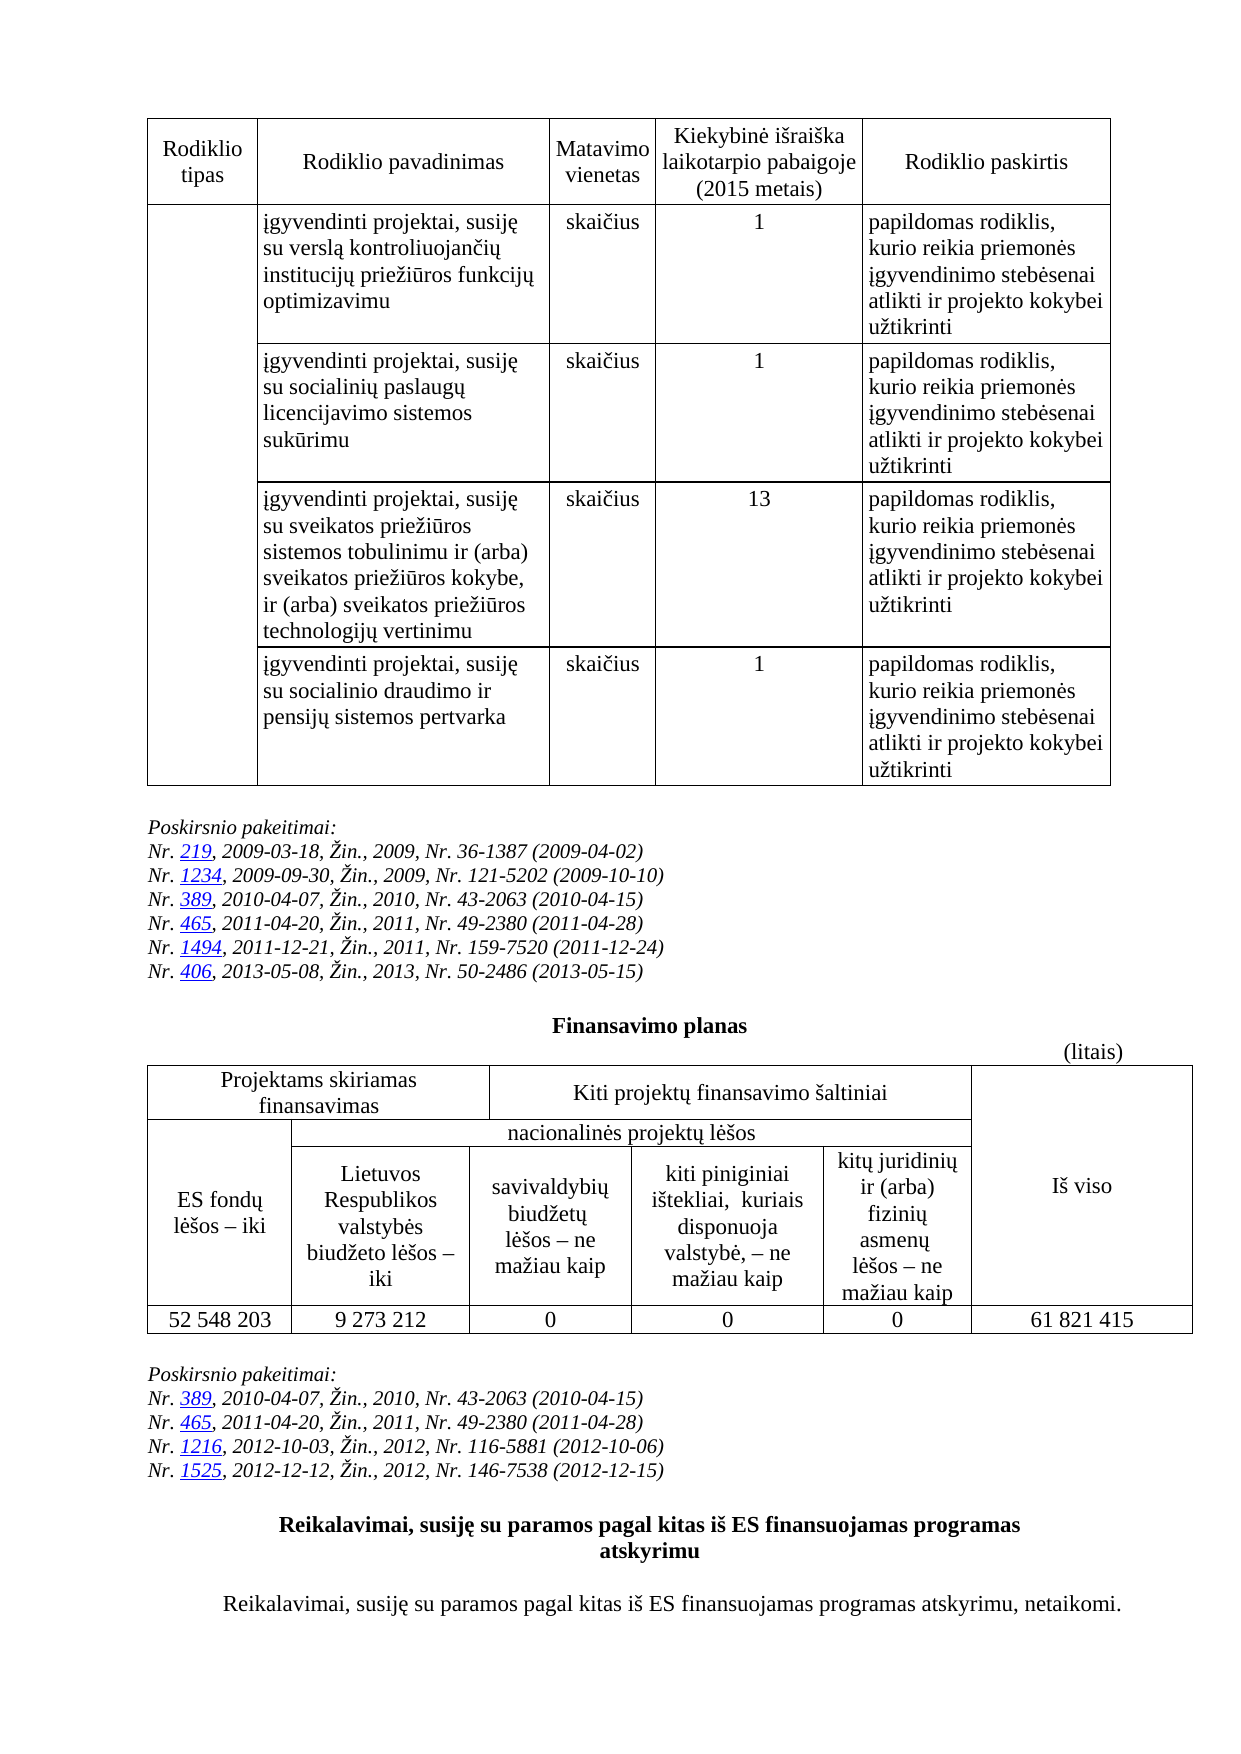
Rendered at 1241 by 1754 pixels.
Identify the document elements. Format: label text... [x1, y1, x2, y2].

text Nr. 1525, 2012-12-12, Žin., 2012, Nr. 146-7538 (2012-12-15) [148, 1458, 1152, 1482]
table_cell papildomas rodiklis, kurio reikia priemonės įgyvendinimo stebėsenai atlikti ir projekto kokybei užtikrinti [863, 344, 1110, 481]
table_header Kiti projektų finansavimo šaltiniai [490, 1066, 971, 1118]
text Nr. 219, 2009-03-18, Žin., 2009, Nr. 36-1387 (2009-04-02) [148, 839, 1152, 863]
table_header Projektams skiriamas finansavimas [148, 1066, 489, 1118]
table_cell papildomas rodiklis, kurio reikia priemonės įgyvendinimo stebėsenai atlikti ir projekto kokybei užtikrinti [863, 648, 1110, 785]
text Nr. 406, 2013-05-08, Žin., 2013, Nr. 50-2486 (2013-05-15) [148, 959, 1152, 983]
table_cell įgyvendinti projektai, susiję su socialinių paslaugų licencijavimo sistemos sukūrimu [258, 344, 549, 481]
table_header Rodiklio paskirtis [863, 119, 1110, 204]
table_cell papildomas rodiklis, kurio reikia priemonės įgyvendinimo stebėsenai atlikti ir projekto kokybei užtikrinti [863, 205, 1110, 343]
text Nr. 1216, 2012-10-03, Žin., 2012, Nr. 116-5881 (2012-10-06) [148, 1434, 1152, 1458]
table_cell skaičius [550, 483, 655, 646]
text Reikalavimai, susiję su paramos pagal kitas iš ES finansuojamas programas atskyrimu [148, 1511, 1152, 1564]
table_cell 1 [656, 648, 862, 785]
table_cell 13 [656, 483, 862, 646]
text Finansavimo planas [148, 1012, 1152, 1038]
table_cell skaičius [550, 205, 655, 343]
text (litais) [148, 1038, 1152, 1065]
text Poskirsnio pakeitimai: [148, 815, 1152, 839]
table_cell ES fondų lėšos – iki [148, 1120, 291, 1305]
text Nr. 465, 2011-04-20, Žin., 2011, Nr. 49-2380 (2011-04-28) [148, 911, 1152, 935]
table_cell skaičius [550, 344, 655, 481]
table_header Kiekybinė išraiška laikotarpio pabaigoje (2015 metais) [656, 119, 862, 204]
table_cell 0 [470, 1306, 631, 1332]
table_cell 0 [824, 1306, 971, 1332]
table_header Matavimo vienetas [550, 119, 655, 204]
table_cell 1 [656, 344, 862, 481]
table_cell 0 [632, 1306, 823, 1332]
text Nr. 1494, 2011-12-21, Žin., 2011, Nr. 159-7520 (2011-12-24) [148, 935, 1152, 959]
table_header Rodiklio tipas [148, 119, 257, 204]
table_cell kitų juridinių ir (arba) fizinių asmenų lėšos – ne mažiau kaip [824, 1147, 971, 1305]
table_cell [148, 205, 257, 785]
table_cell skaičius [550, 648, 655, 785]
text Nr. 1234, 2009-09-30, Žin., 2009, Nr. 121-5202 (2009-10-10) [148, 863, 1152, 887]
table_cell kiti piniginiai ištekliai, kuriais disponuoja valstybė, – ne mažiau kaip [632, 1147, 823, 1305]
text Nr. 465, 2011-04-20, Žin., 2011, Nr. 49-2380 (2011-04-28) [148, 1410, 1152, 1434]
text Poskirsnio pakeitimai: [148, 1362, 1152, 1386]
table_cell savivaldybių biudžetų lėšos – ne mažiau kaip [470, 1147, 631, 1305]
table_cell 9 273 212 [292, 1306, 469, 1332]
text Nr. 389, 2010-04-07, Žin., 2010, Nr. 43-2063 (2010-04-15) [148, 1386, 1152, 1410]
table_cell įgyvendinti projektai, susiję su socialinio draudimo ir pensijų sistemos pertvarka [258, 648, 549, 785]
table_cell įgyvendinti projektai, susiję su sveikatos priežiūros sistemos tobulinimu ir (arba) sveikatos priežiūros kokybe, ir (arba) sveikatos priežiūros technologijų vertinimu [258, 483, 549, 646]
table_cell nacionalinės projektų lėšos [292, 1120, 971, 1146]
table_cell 1 [656, 205, 862, 343]
table_cell 61 821 415 [972, 1306, 1192, 1332]
table_header Rodiklio pavadinimas [258, 119, 549, 204]
table_cell papildomas rodiklis, kurio reikia priemonės įgyvendinimo stebėsenai atlikti ir projekto kokybei užtikrinti [863, 483, 1110, 646]
table_cell 52 548 203 [148, 1306, 291, 1332]
text Reikalavimai, susiję su paramos pagal kitas iš ES finansuojamas programas atskyrimu, netaikomi. [148, 1590, 1152, 1617]
text Nr. 389, 2010-04-07, Žin., 2010, Nr. 43-2063 (2010-04-15) [148, 887, 1152, 911]
table_cell įgyvendinti projektai, susiję su verslą kontroliuojančių institucijų priežiūros funkcijų optimizavimu [258, 205, 549, 343]
table_cell Lietuvos Respublikos valstybės biudžeto lėšos – iki [292, 1147, 469, 1305]
table_header Iš viso [972, 1066, 1192, 1305]
